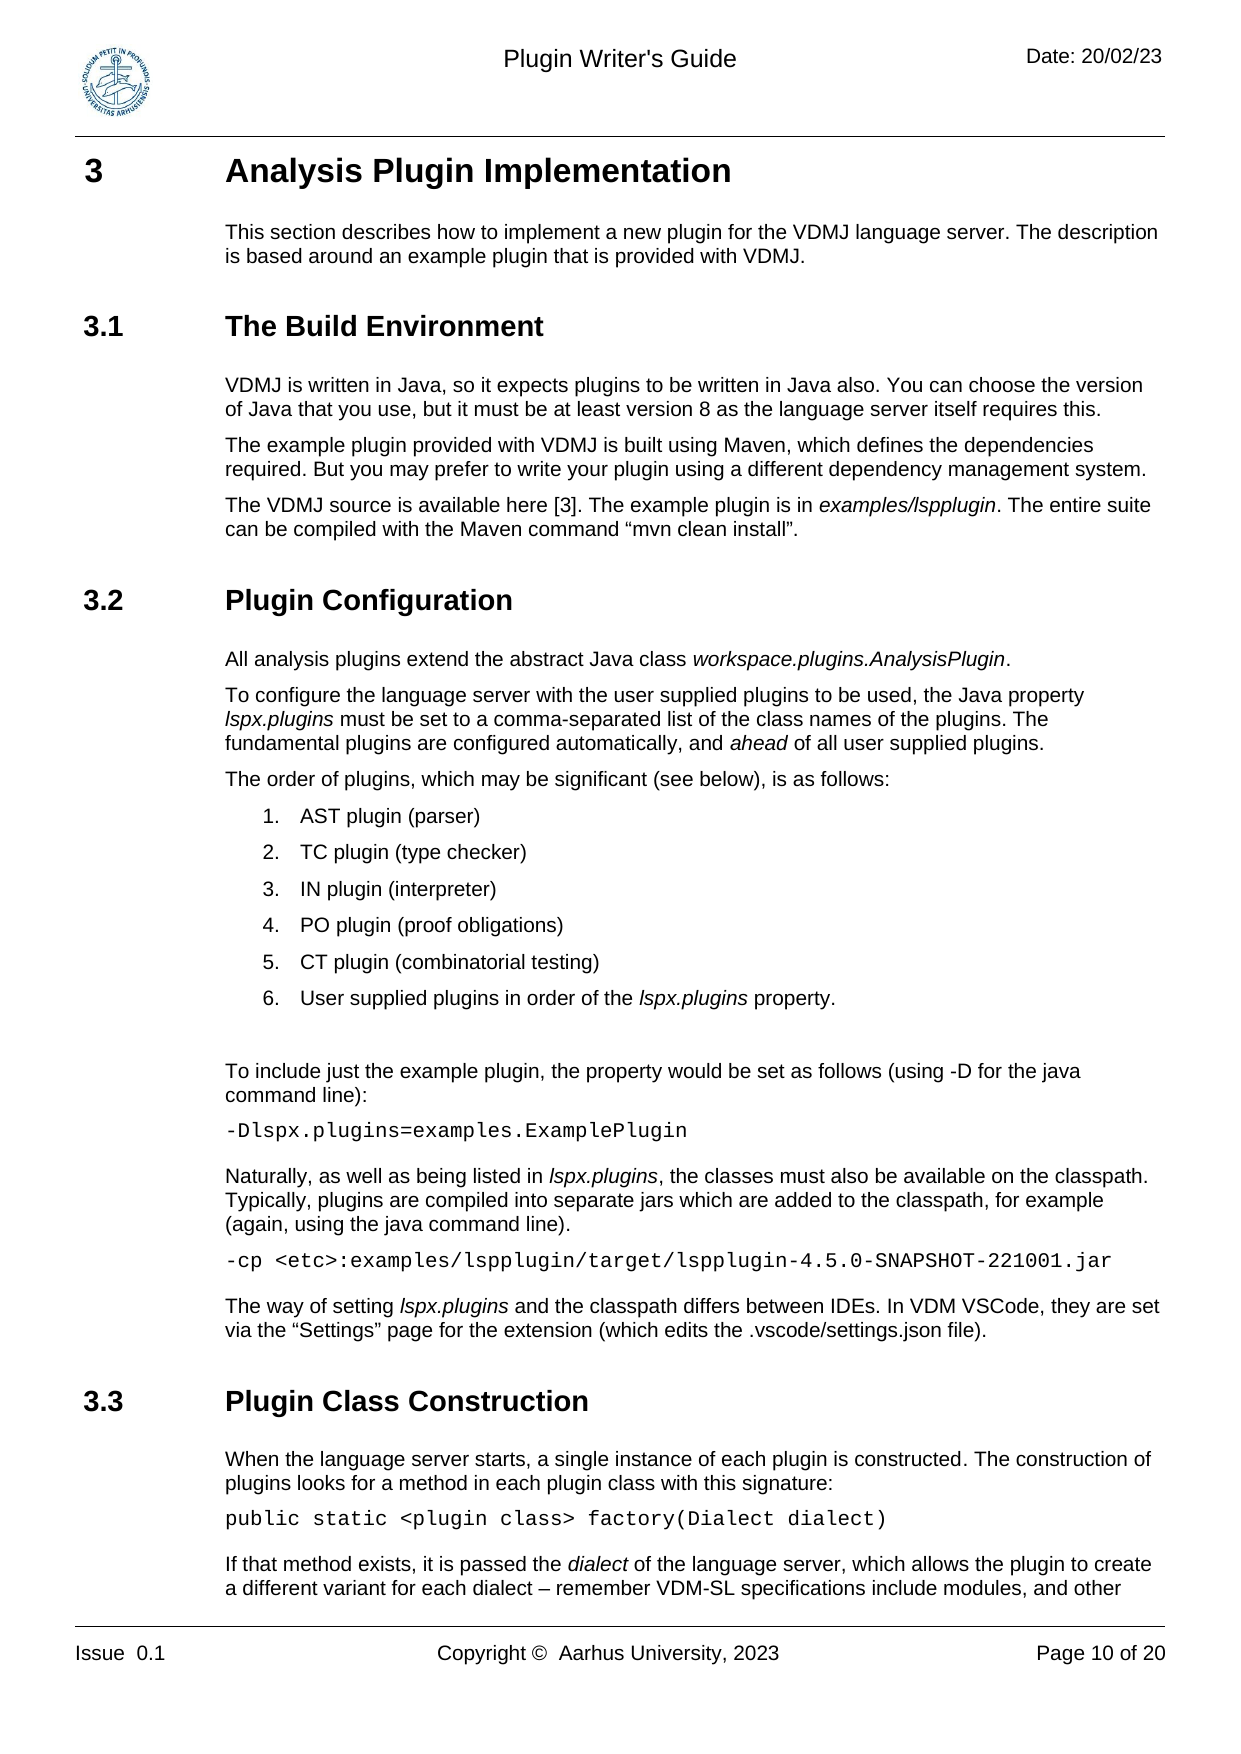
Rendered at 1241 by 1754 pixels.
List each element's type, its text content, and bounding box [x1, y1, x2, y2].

list CT plugin (combinatorial testing) [262, 950, 1165, 974]
text All analysis plugins extend the abstract Java class workspace.plugins.AnalysisPlugin. [225, 647, 1165, 671]
subtitle Plugin Class Construction [75, 1384, 1165, 1417]
subtitle The Build Environment [75, 310, 1165, 343]
list IN plugin (interpreter) [262, 877, 1165, 901]
text The way of setting lspx.plugins and the classpath differs between IDEs. In VDM VSCode, they are set via the “Settings” page for the extension (which edits the .vscode/settings.json file). [225, 1294, 1165, 1342]
list PO plugin (proof obligations) [262, 913, 1165, 937]
text This section describes how to implement a new plugin for the VDMJ language server. The description is based around an example plugin that is provided with VDMJ. [225, 220, 1165, 268]
text If that method exists, it is passed the dialect of the language server, which allows the plugin to create a different variant for each dialect – remember VDM-SL specifications include modules, and other [225, 1552, 1165, 1600]
list TC plugin (type checker) [262, 841, 1165, 864]
subtitle Analysis Plugin Implementation [75, 152, 1165, 190]
text -cp <etc>:examples/lspplugin/target/lspplugin-4.5.0-SNAPSHOT-221001.jar [225, 1249, 1165, 1272]
text The VDMJ source is available here [3]. The example plugin is in examples/lspplugin. The entire suite can be compiled with the Maven command “mvn clean install”. [225, 494, 1165, 542]
text To configure the language server with the user supplied plugins to be used, the Java property lspx.plugins must be set to a comma-separated list of the class names of the plugins. The fundamental plugins are configured automatically, and ahead of all user supplied plugins. [225, 683, 1165, 755]
list User supplied plugins in order of the lspx.plugins property. [262, 986, 1165, 1010]
text Naturally, as well as being listed in lspx.plugins, the classes must also be available on the classpath. Typically, plugins are compiled into separate jars which are added to the classpath, for example (again, using the java command line). [225, 1165, 1165, 1237]
text VDMJ is written in Java, so it expects plugins to be written in Java also. You can choose the version of Java that you use, but it must be at least version 8 as the language server itself requires this. [225, 373, 1165, 421]
text The order of plugins, which may be significant (see below), is as follows: [225, 768, 1165, 792]
subtitle Plugin Configuration [75, 584, 1165, 617]
text When the language server starts, a single instance of each plugin is constructed. The construction of plugins looks for a method in each plugin class with this signature: [225, 1447, 1165, 1495]
text public static <plugin class> factory(Dialect dialect) [225, 1507, 1165, 1530]
list AST plugin (parser) [262, 804, 1165, 828]
text The example plugin provided with VDMJ is built using Maven, which defines the dependencies required. But you may prefer to write your plugin using a different dependency management system. [225, 433, 1165, 481]
text -Dlspx.plugins=examples.ExamplePlugin [225, 1120, 1165, 1142]
text To include just the example plugin, the property would be set as follows (using -D for the java command line): [225, 1059, 1165, 1107]
picture [78, 44, 153, 120]
